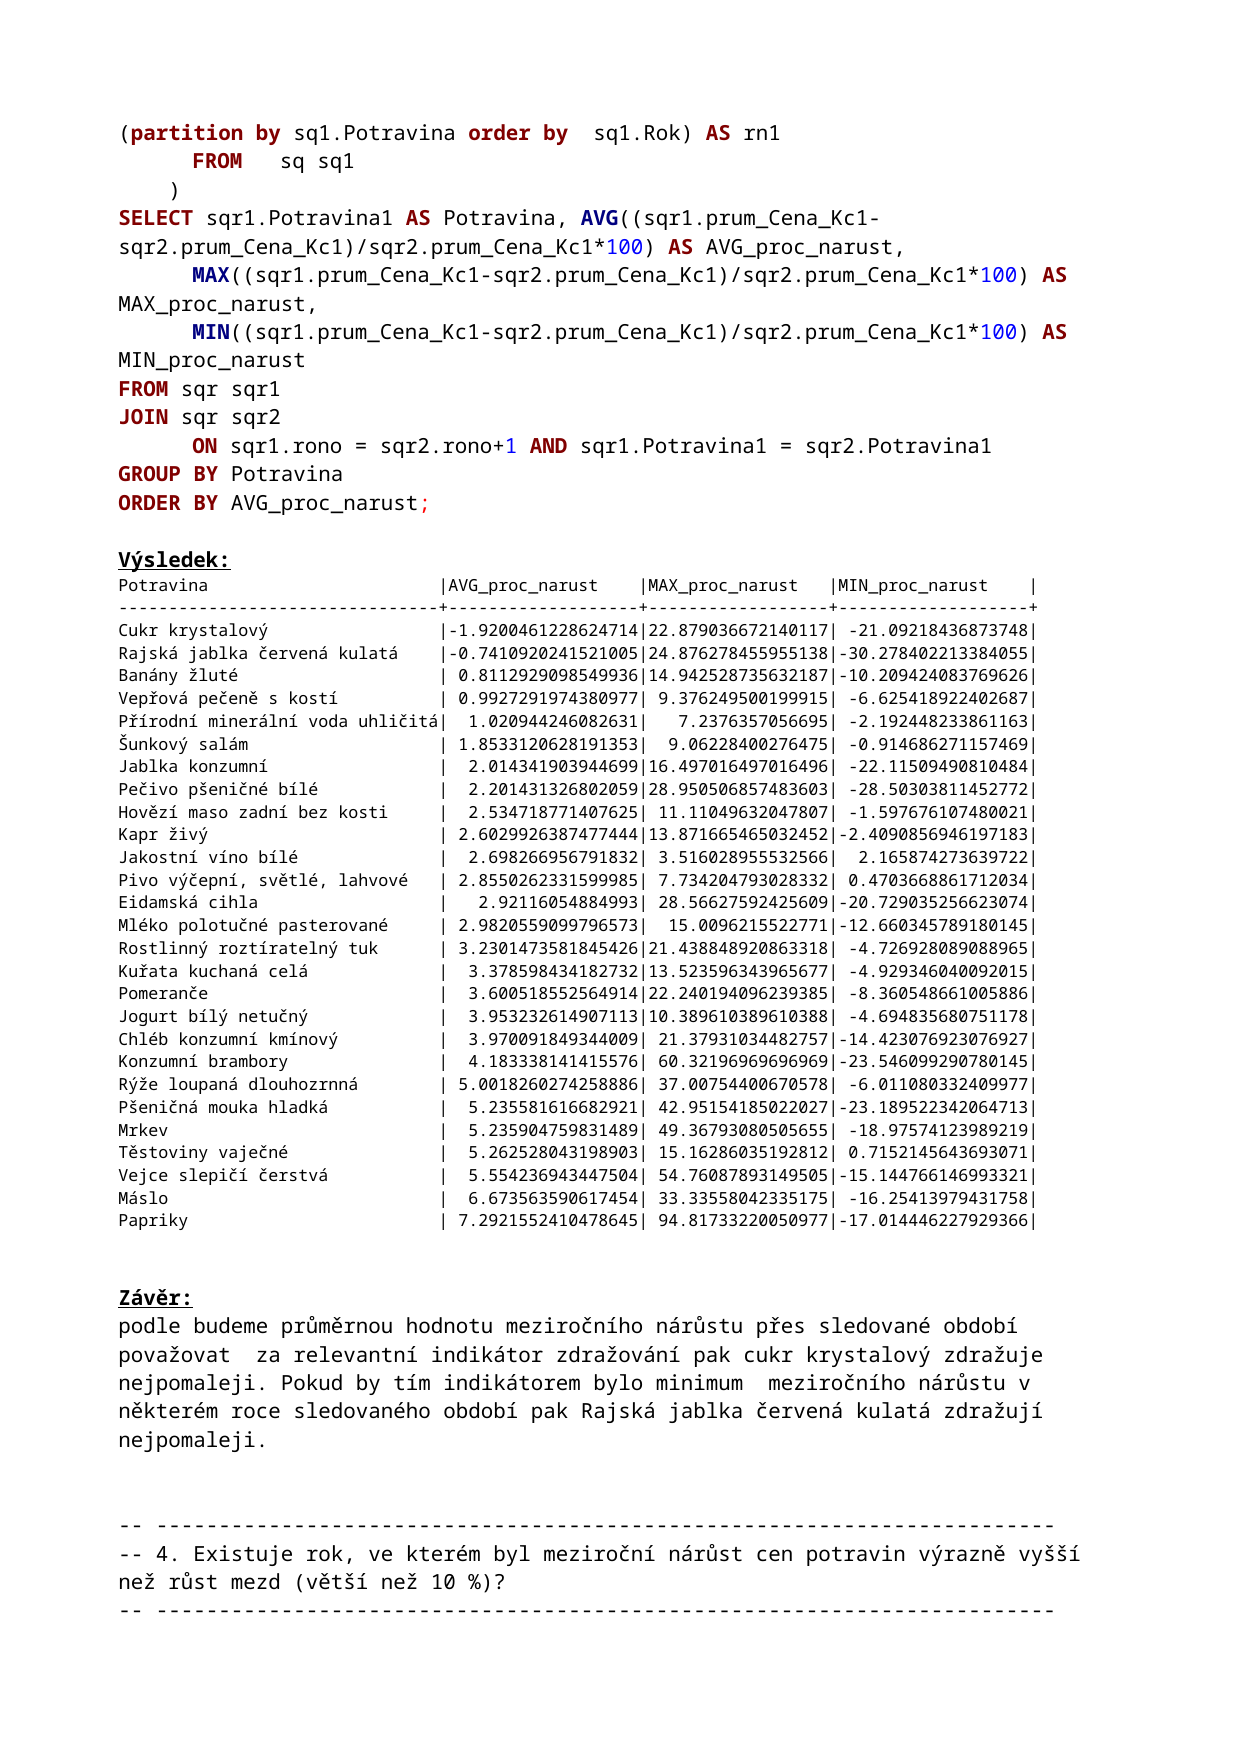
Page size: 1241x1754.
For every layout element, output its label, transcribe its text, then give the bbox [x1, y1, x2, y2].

text Jakostní víno bílé | 2.698266956791832| 3.516028955532566| 2.165874273639722| [118, 846, 1122, 868]
text JOIN sqr sqr2 [118, 402, 1122, 431]
text Eidamská cihla | 2.92116054884993| 28.56627592425609|-20.729035256623074| [118, 891, 1122, 914]
text SELECT sqr1.Potravina1 AS Potravina, AVG((sqr1.prum_Cena_Kc1-sqr2.prum_Cena_Kc1)/sqr2.prum_Cena_Kc1*100) AS AVG_proc_narust, [118, 203, 1122, 260]
text Potravina |AVG_proc_narust |MAX_proc_narust |MIN_proc_narust | [118, 573, 1122, 596]
text Konzumní brambory | 4.183338141415576| 60.32196969696969|-23.546099290780145| [118, 1050, 1122, 1073]
text Šunkový salám | 1.8533120628191353| 9.06228400276475| -0.914686271157469| [118, 732, 1122, 755]
text Pivo výčepní, světlé, lahvové | 2.8550262331599985| 7.734204793028332| 0.4703668861712034| [118, 868, 1122, 891]
text Cukr krystalový |-1.9200461228624714|22.879036672140117| -21.09218436873748| [118, 618, 1122, 641]
text MAX((sqr1.prum_Cena_Kc1-sqr2.prum_Cena_Kc1)/sqr2.prum_Cena_Kc1*100) AS MAX_proc_narust, [118, 260, 1122, 317]
text -- ------------------------------------------------------------------------ [118, 1596, 1122, 1624]
text Jogurt bílý netučný | 3.953232614907113|10.389610389610388| -4.694835680751178| [118, 1004, 1122, 1027]
text Máslo | 6.673563590617454| 33.33558042335175| -16.25413979431758| [118, 1186, 1122, 1209]
text Mléko polotučné pasterované | 2.9820559099796573| 15.0096215522771|-12.660345789180145| [118, 914, 1122, 936]
text Chléb konzumní kmínový | 3.970091849344009| 21.37931034482757|-14.423076923076927| [118, 1027, 1122, 1050]
text Hovězí maso zadní bez kosti | 2.534718771407625| 11.11049632047807| -1.597676107480021| [118, 800, 1122, 823]
text GROUP BY Potravina [118, 459, 1122, 488]
text Rýže loupaná dlouhozrnná | 5.0018260274258886| 37.00754400670578| -6.011080332409977| [118, 1073, 1122, 1095]
text Závěr: [118, 1283, 1122, 1311]
text (partition by sq1.Potravina order by sq1.Rok) AS rn1 [118, 118, 1122, 147]
text -- ------------------------------------------------------------------------ [118, 1510, 1122, 1539]
text Kapr živý | 2.6029926387477444|13.871665465032452|-2.4090856946197183| [118, 823, 1122, 846]
text Pomeranče | 3.600518552564914|22.240194096239385| -8.360548661005886| [118, 982, 1122, 1004]
text Mrkev | 5.235904759831489| 49.36793080505655| -18.97574123989219| [118, 1118, 1122, 1141]
text ) [118, 175, 1122, 203]
text ORDER BY AVG_proc_narust; [118, 488, 1122, 516]
text FROM sq sq1 [118, 147, 1122, 175]
text Papriky | 7.2921552410478645| 94.81733220050977|-17.014446227929366| [118, 1209, 1122, 1232]
text podle budeme průměrnou hodnotu meziročního nárůstu přes sledované období považovat za relevantní indikátor zdražování pak cukr krystalový zdražuje nejpomaleji. Pokud by tím indikátorem bylo minimum meziročního nárůstu v některém roce sledovaného období pak Rajská jablka červená kulatá zdražují nejpomaleji. [118, 1311, 1122, 1453]
text -- 4. Existuje rok, ve kterém byl meziroční nárůst cen potravin výrazně vyšší než růst mezd (větší než 10 %)? [118, 1539, 1122, 1596]
text Pečivo pšeničné bílé | 2.201431326802059|28.950506857483603| -28.50303811452772| [118, 777, 1122, 800]
text Rostlinný roztíratelný tuk | 3.2301473581845426|21.438848920863318| -4.726928089088965| [118, 936, 1122, 959]
text Kuřata kuchaná celá | 3.378598434182732|13.523596343965677| -4.929346040092015| [118, 959, 1122, 982]
text FROM sqr sqr1 [118, 374, 1122, 402]
text Banány žluté | 0.8112929098549936|14.942528735632187|-10.209424083769626| [118, 664, 1122, 687]
text --------------------------------+-------------------+------------------+-------------------+ [118, 596, 1122, 618]
text Výsledek: [118, 545, 1122, 573]
text Přírodní minerální voda uhličitá| 1.020944246082631| 7.2376357056695| -2.192448233861163| [118, 709, 1122, 732]
text Vepřová pečeně s kostí | 0.9927291974380977| 9.376249500199915| -6.625418922402687| [118, 687, 1122, 709]
text Těstoviny vaječné | 5.262528043198903| 15.16286035192812| 0.7152145643693071| [118, 1141, 1122, 1163]
text Pšeničná mouka hladká | 5.235581616682921| 42.95154185022027|-23.189522342064713| [118, 1095, 1122, 1118]
text Vejce slepičí čerstvá | 5.554236943447504| 54.76087893149505|-15.144766146993321| [118, 1163, 1122, 1186]
text Jablka konzumní | 2.014341903944699|16.497016497016496| -22.11509490810484| [118, 755, 1122, 777]
text Rajská jablka červená kulatá |-0.7410920241521005|24.876278455955138|-30.278402213384055| [118, 641, 1122, 664]
text MIN((sqr1.prum_Cena_Kc1-sqr2.prum_Cena_Kc1)/sqr2.prum_Cena_Kc1*100) AS MIN_proc_narust [118, 317, 1122, 374]
text ON sqr1.rono = sqr2.rono+1 AND sqr1.Potravina1 = sqr2.Potravina1 [118, 431, 1122, 459]
